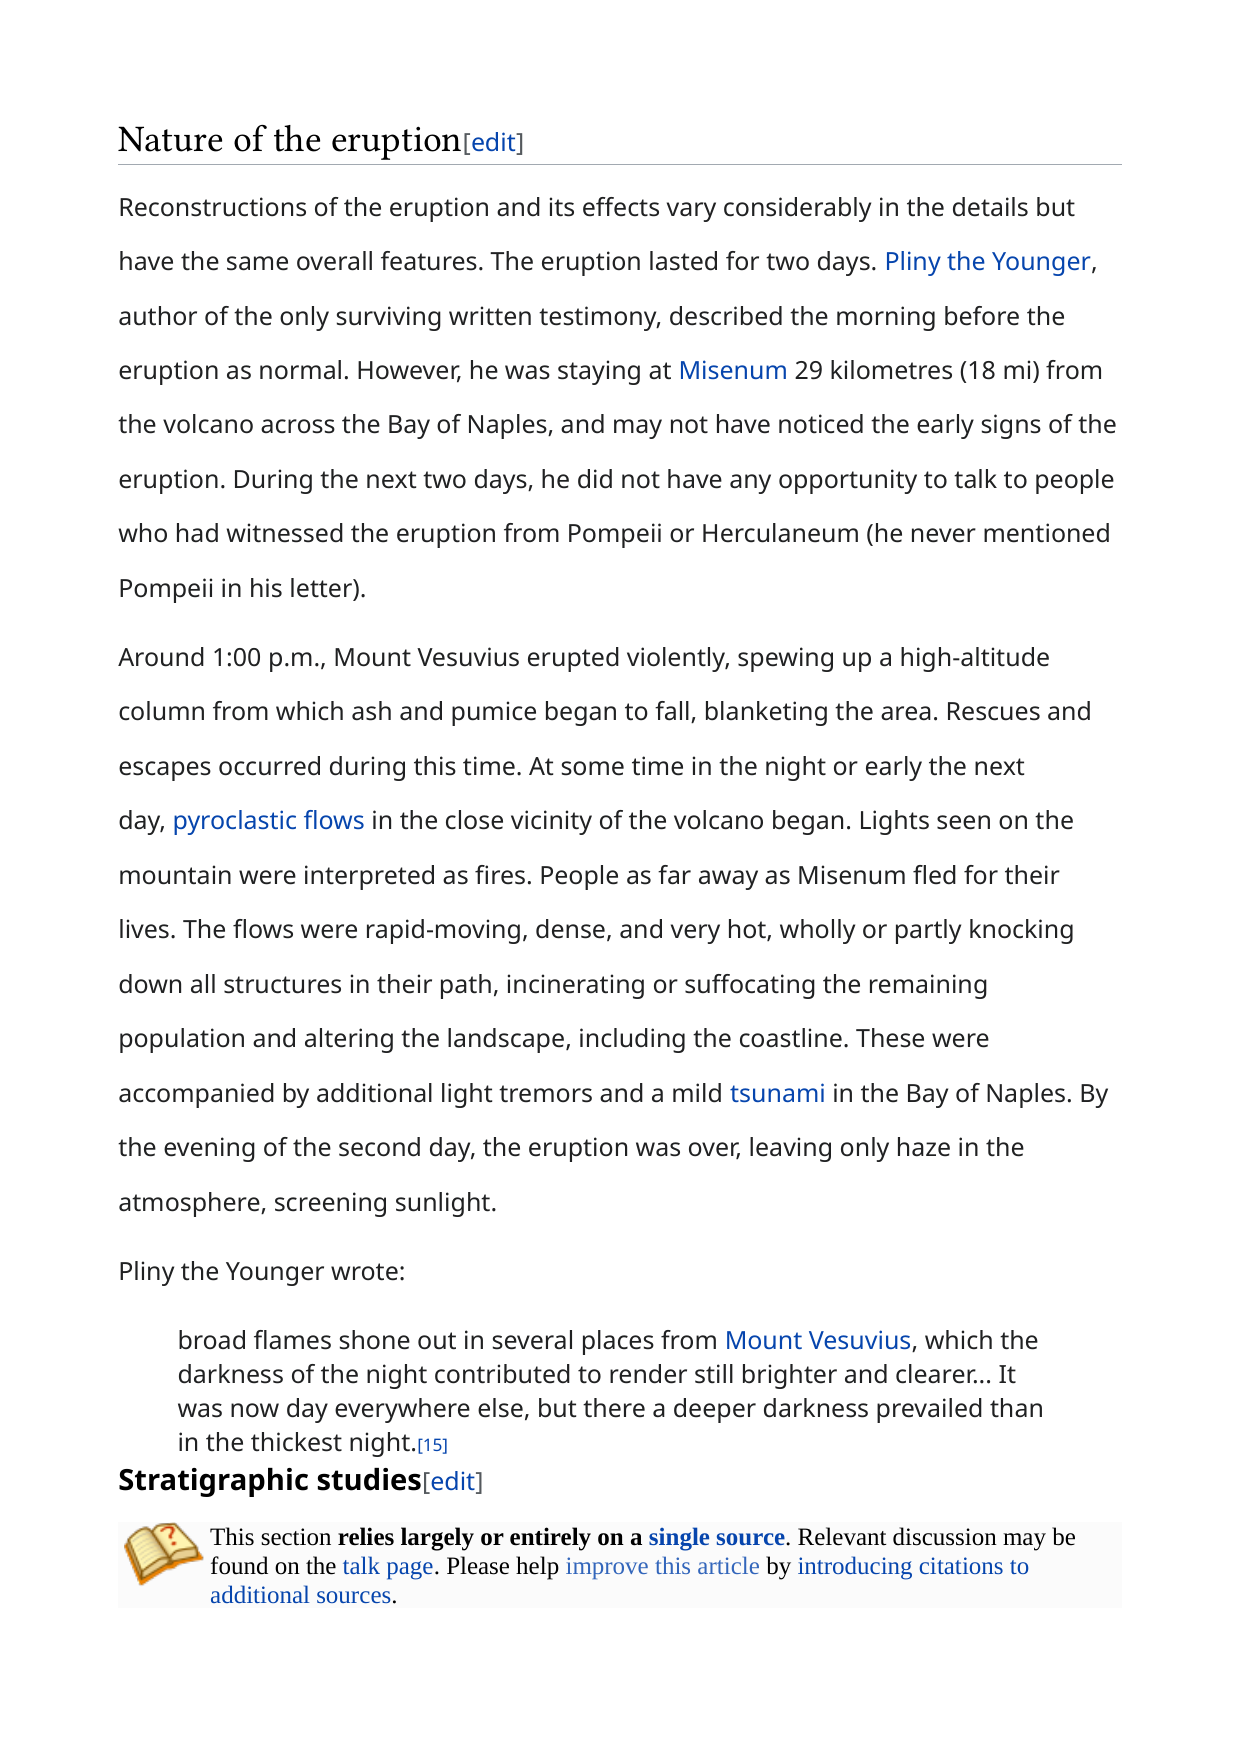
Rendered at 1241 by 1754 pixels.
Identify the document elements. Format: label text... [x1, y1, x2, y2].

text Around 1:00 p.m., Mount Vesuvius erupted violently, spewing up a high-altitude column from which ash and pumice began to fall, blanketing the area. Rescues and escapes occurred during this time. At some time in the night or early the next day, pyroclastic flows in the close vicinity of the volcano began. Lights seen on the mountain were interpreted as fires. People as far away as Misenum fled for their lives. The flows were rapid-moving, dense, and very hot, wholly or partly knocking down all structures in their path, incinerating or suffocating the remaining population and altering the landscape, including the coastline. These were accompanied by additional light tremors and a mild tsunami in the Bay of Naples. By the evening of the second day, the eruption was over, leaving only haze in the atmosphere, screening sunlight. [118, 639, 1122, 1218]
subtitle Nature of the eruption[edit] [118, 118, 1122, 164]
picture [123, 1522, 205, 1587]
text Reconstructions of the eruption and its effects vary considerably in the details but have the same overall features. The eruption lasted for two days. Pliny the Younger, author of the only surviving written testimony, described the morning before the eruption as normal. However, he was staying at Misenum 29 kilometres (18 mi) from the volcano across the Bay of Naples, and may not have noticed the early signs of the eruption. During the next two days, he did not have any opportunity to talk to people who had witnessed the eruption from Pompeii or Herculaneum (he never mentioned Pompeii in his letter). [118, 189, 1122, 604]
subtitle Stratigraphic studies[edit] [118, 1459, 1122, 1498]
text Pliny the Younger wrote: [118, 1253, 1122, 1287]
table_header This section relies largely or entirely on a single source. Relevant discussion may be found on the talk page. Please help improve this article by introducing citations to additional sources. [210, 1522, 1122, 1608]
text broad flames shone out in several places from Mount Vesuvius, which the darkness of the night contributed to render still brighter and clearer... It was now day everywhere else, but there a deeper darkness prevailed than in the thickest night.[15] [177, 1322, 1063, 1459]
table_header [118, 1522, 210, 1608]
